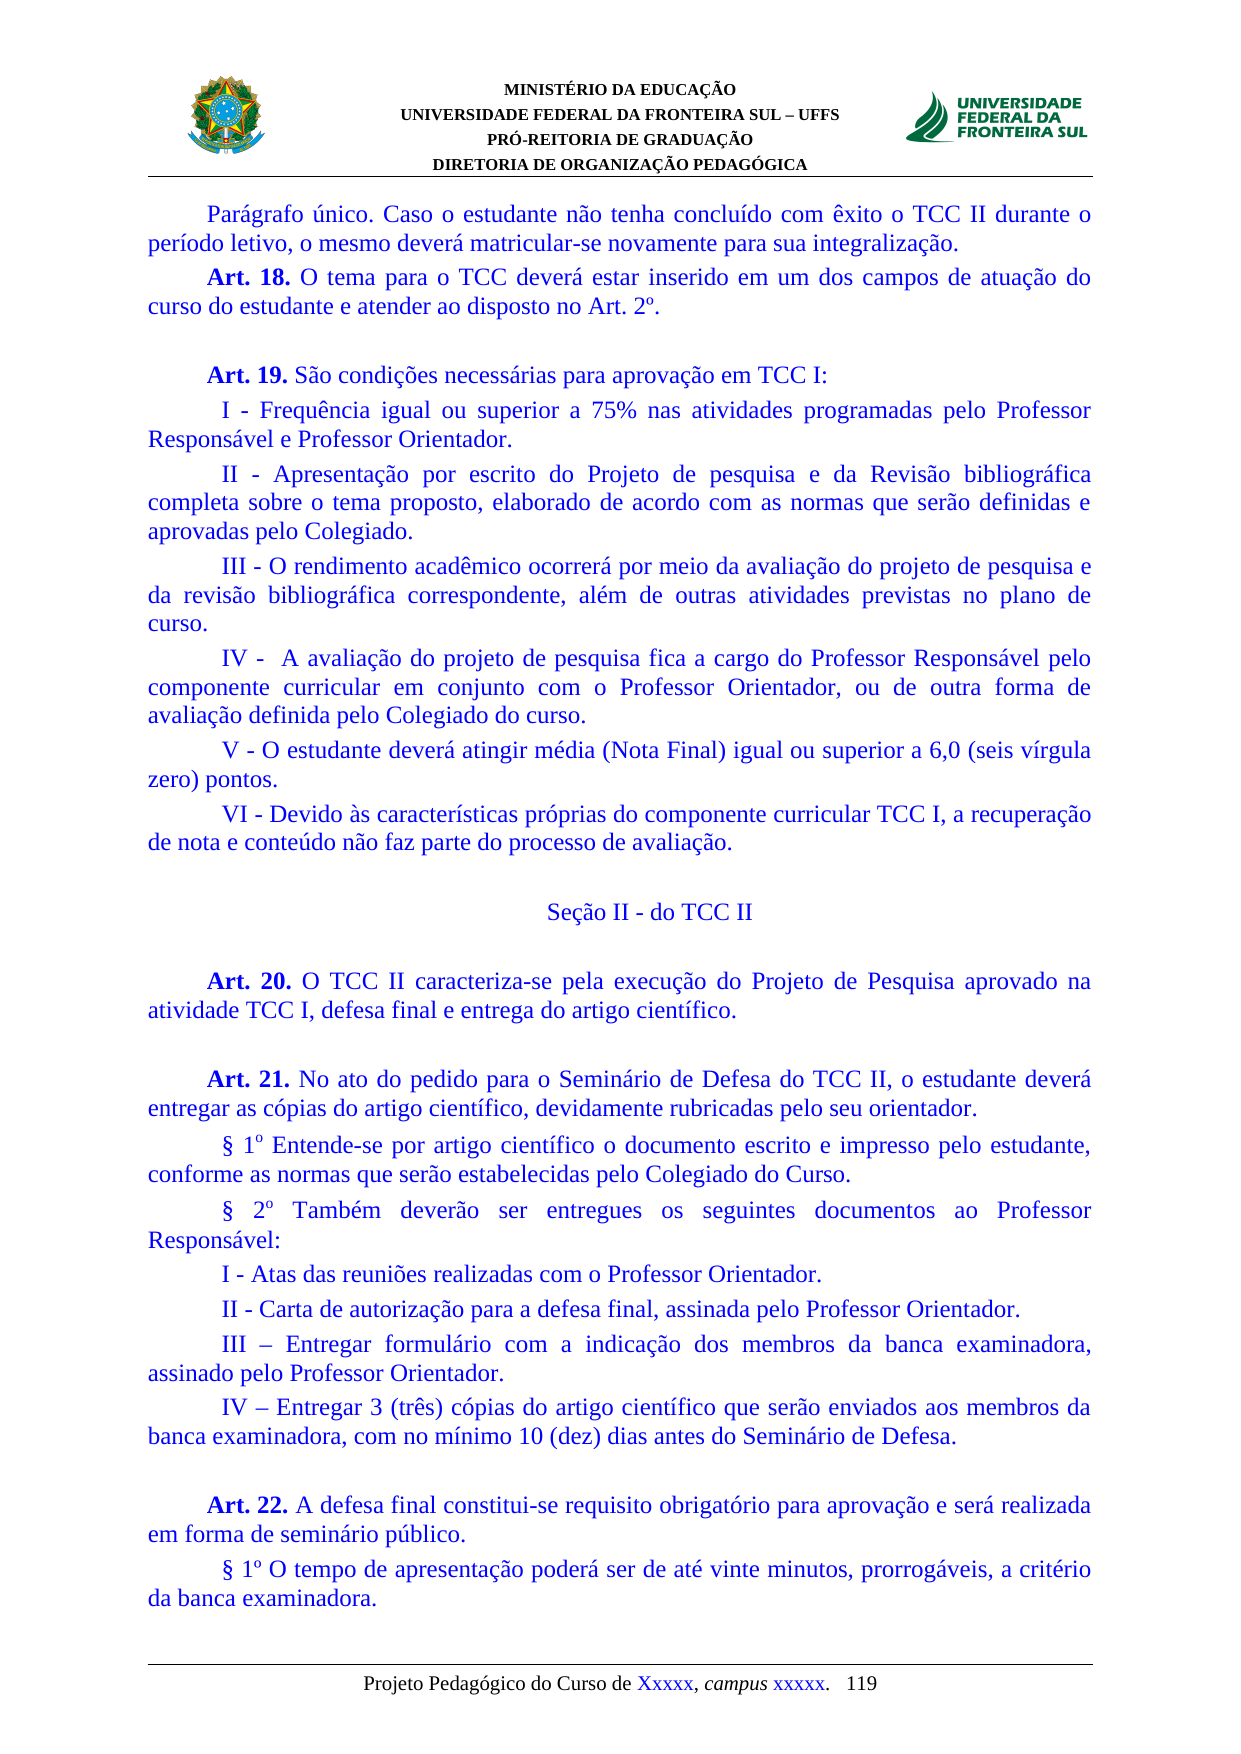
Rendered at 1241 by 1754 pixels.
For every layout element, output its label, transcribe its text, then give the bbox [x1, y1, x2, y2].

text Parágrafo único. Caso o estudante não tenha concluído com êxito o TCC II durante o período letivo, o mesmo deverá matricular-se novamente para sua integralização. [148, 199, 1093, 257]
text § 1o Entende-se por artigo científico o documento escrito e impresso pelo estudante, conforme as normas que serão estabelecidas pelo Colegiado do Curso. [148, 1128, 1093, 1188]
text III - O rendimento acadêmico ocorrerá por meio da avaliação do projeto de pesquisa e da revisão bibliográfica correspondente, além de outras atividades previstas no plano de curso. [148, 551, 1093, 637]
text II - Apresentação por escrito do Projeto de pesquisa e da Revisão bibliográfica completa sobre o tema proposto, elaborado de acordo com as normas que serão definidas e aprovadas pelo Colegiado. [148, 459, 1093, 545]
text § 2o Também deverão ser entregues os seguintes documentos ao Professor Responsável: [148, 1194, 1093, 1253]
text Seção II - do TCC II [148, 897, 1093, 926]
text Art. 18. O tema para o TCC deverá estar inserido em um dos campos de atuação do curso do estudante e atender ao disposto no Art. 2º. [148, 262, 1093, 320]
text Art. 19. São condições necessárias para aprovação em TCC I: [148, 361, 1093, 389]
text Art. 20. O TCC II caracteriza-se pela execução do Projeto de Pesquisa aprovado na atividade TCC I, defesa final e entrega do artigo científico. [148, 966, 1093, 1024]
text IV - A avaliação do projeto de pesquisa fica a cargo do Professor Responsável pelo componente curricular em conjunto com o Professor Orientador, ou de outra forma de avaliação definida pelo Colegiado do curso. [148, 643, 1093, 729]
text II - Carta de autorização para a defesa final, assinada pelo Professor Orientador. [148, 1294, 1093, 1323]
text § 1º O tempo de apresentação poderá ser de até vinte minutos, prorrogáveis, a critério da banca examinadora. [148, 1554, 1093, 1611]
text V - O estudante deverá atingir média (Nota Final) igual ou superior a 6,0 (seis vírgula zero) pontos. [148, 735, 1093, 793]
text I - Atas das reuniões realizadas com o Professor Orientador. [148, 1259, 1093, 1288]
text I - Frequência igual ou superior a 75% nas atividades programadas pelo Professor Responsável e Professor Orientador. [148, 395, 1093, 453]
picture [903, 90, 1090, 146]
text VI - Devido às características próprias do componente curricular TCC I, a recuperação de nota e conteúdo não faz parte do processo de avaliação. [148, 799, 1093, 856]
text IV – Entregar 3 (três) cópias do artigo científico que serão enviados aos membros da banca examinadora, com no mínimo 10 (dez) dias antes do Seminário de Defesa. [148, 1392, 1093, 1450]
picture [187, 76, 265, 154]
text Art. 21. No ato do pedido para o Seminário de Defesa do TCC II, o estudante deverá entregar as cópias do artigo científico, devidamente rubricadas pelo seu orientador. [148, 1064, 1093, 1122]
text III – Entregar formulário com a indicação dos membros da banca examinadora, assinado pelo Professor Orientador. [148, 1329, 1093, 1386]
text Art. 22. A defesa final constitui-se requisito obrigatório para aprovação e será realizada em forma de seminário público. [148, 1490, 1093, 1548]
